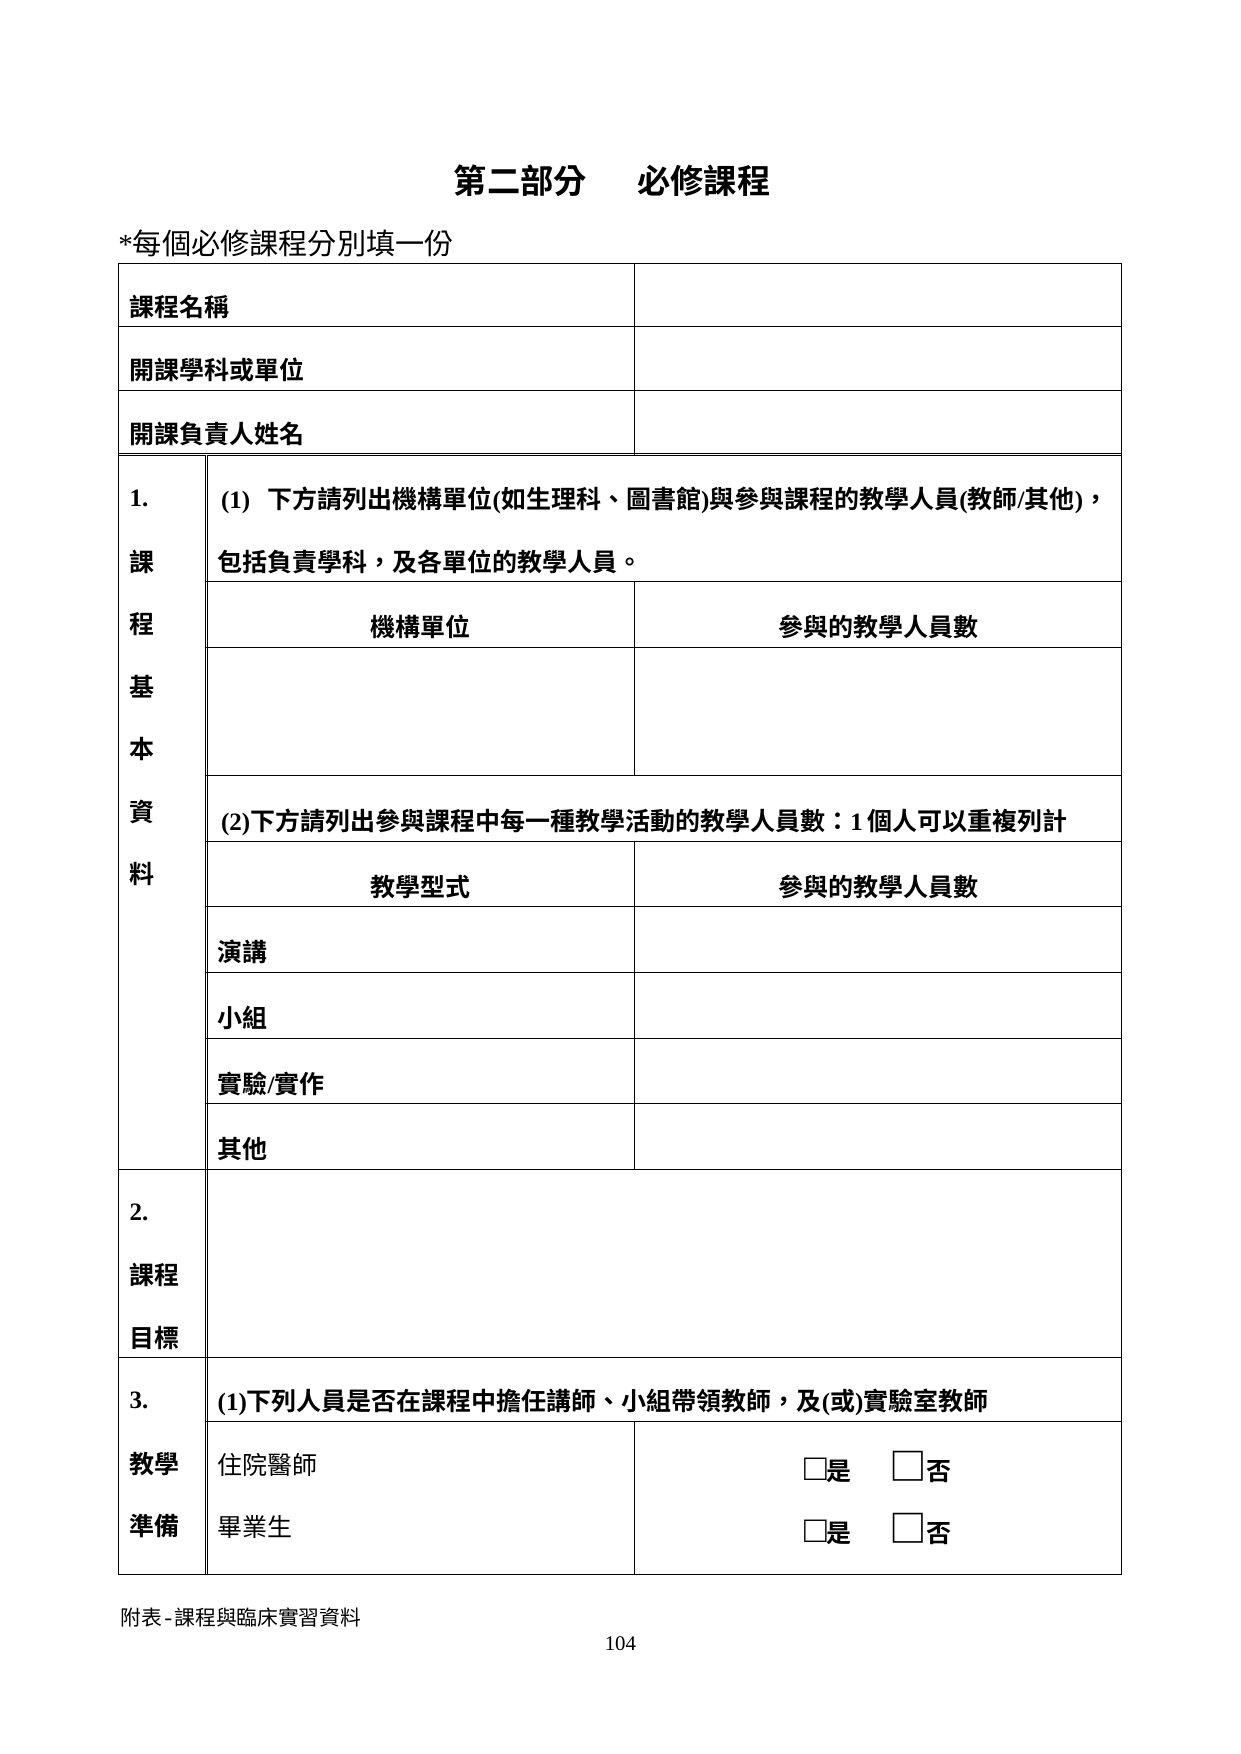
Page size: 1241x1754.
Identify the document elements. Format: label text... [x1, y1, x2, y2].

table_cell 3. 教學 準備 [119, 1358, 205, 1574]
table_cell [635, 907, 1121, 972]
subtitle 第二部分 必修課程 [118, 137, 1122, 200]
table_cell 實驗/實作 [208, 1039, 634, 1103]
table_cell 開課負責人姓名 [119, 391, 634, 453]
table_cell [635, 1039, 1121, 1103]
table_cell [635, 648, 1121, 775]
table_cell [635, 973, 1121, 1037]
table_cell 住院醫師 畢業生 [208, 1422, 634, 1574]
table_cell 其他 [208, 1104, 634, 1169]
table_cell 2. 課程 目標 [119, 1170, 205, 1357]
table_cell [208, 1170, 1121, 1357]
table_cell 1. 課 程 基 本 資 料 [119, 456, 205, 1169]
table_cell 演講 [208, 907, 634, 972]
table_cell 教學型式 [208, 842, 634, 906]
table_cell [208, 648, 634, 775]
table_cell 小組 [208, 973, 634, 1037]
table_cell [635, 327, 1121, 389]
table_cell 機構單位 [208, 582, 634, 647]
table_cell 參與的教學人員數 [635, 582, 1121, 647]
table_cell [635, 391, 1121, 453]
table_cell (1)下列人員是否在課程中擔任講師、小組帶領教師，及(或)實驗室教師 [208, 1358, 1121, 1421]
table_header 課程名稱 [119, 264, 634, 326]
table_cell 開課學科或單位 [119, 327, 634, 389]
table_cell 下方請列出參與課程中每一種教學活動的教學人員數：1個人可以重複列計 [208, 776, 1121, 841]
table_cell □是 □否 □是 □否 [635, 1422, 1121, 1574]
table_cell [635, 1104, 1121, 1169]
text *每個必修課程分別填一份 [118, 200, 1122, 262]
table_cell 參與的教學人員數 [635, 842, 1121, 906]
table_cell 下方請列出機構單位(如生理科、圖書館)與參與課程的教學人員(教師/其他)，包括負責學科，及各單位的教學人員。 [208, 456, 1121, 581]
table_header [635, 264, 1121, 326]
